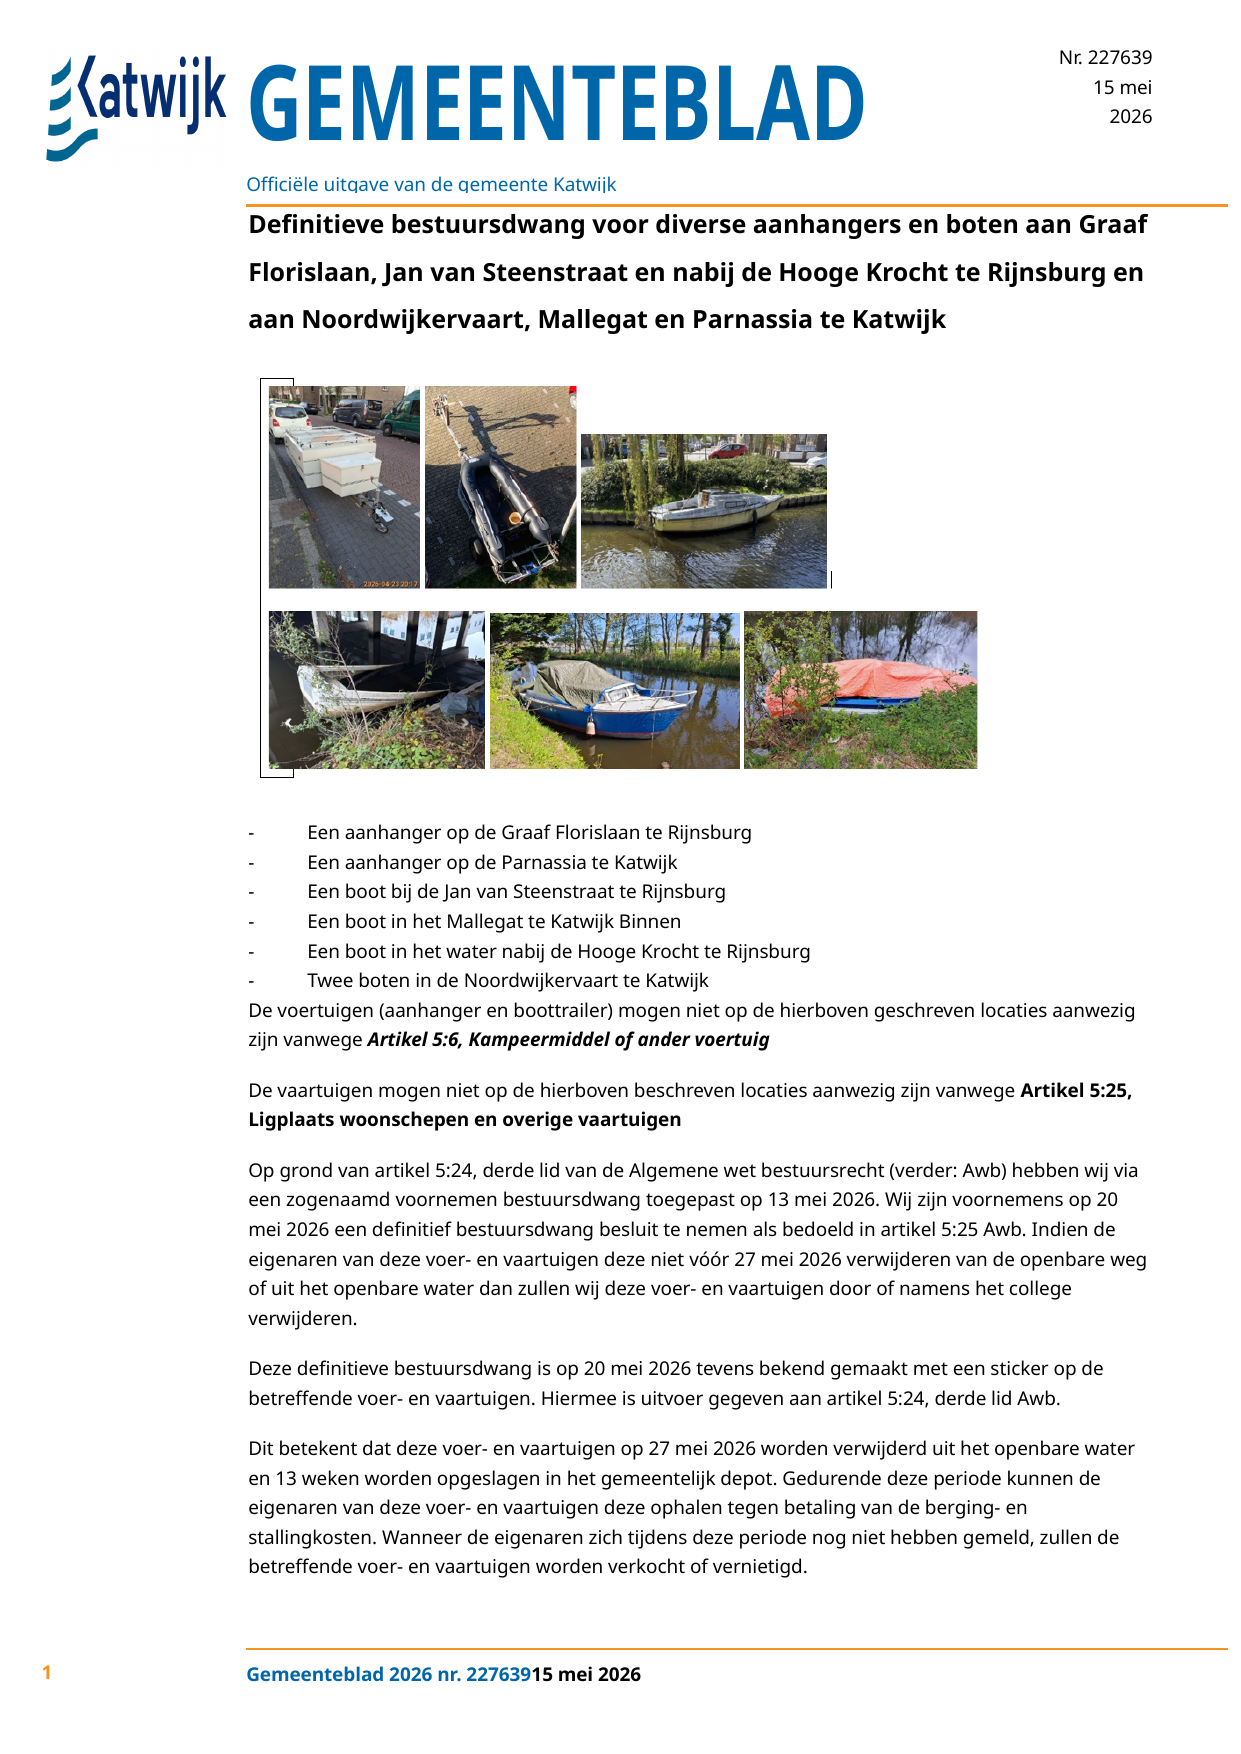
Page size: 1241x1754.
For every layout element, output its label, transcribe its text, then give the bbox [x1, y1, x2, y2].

picture [41, 47, 231, 172]
list Twee boten in de Noordwijkervaart te Katwijk [248, 967, 1152, 993]
text De voertuigen (aanhanger en boottrailer) mogen niet op de hierboven geschreven locaties aanwezig zijn vanwege Artikel 5:6, Kampeermiddel of ander voertuig [248, 997, 1152, 1052]
list Een aanhanger op de Graaf Florislaan te Rijnsburg [248, 819, 1152, 845]
text Op grond van artikel 5:24, derde lid van de Algemene wet bestuursrecht (verder: Awb) hebben wij via een zogenaamd voornemen bestuursdwang toegepast op 13 mei 2026. Wij zijn voornemens op 20 mei 2026 een definitief bestuursdwang besluit te nemen als bedoeld in artikel 5:25 Awb. Indien de eigenaren van deze voer- en vaartuigen deze niet vóór 27 mei 2026 verwijderen van de openbare weg of uit het openbare water dan zullen wij deze voer- en vaartuigen door of namens het college verwijderen. [248, 1157, 1152, 1331]
text Deze definitieve bestuursdwang is op 20 mei 2026 tevens bekend gemaakt met een sticker op de betreffende voer- en vaartuigen. Hiermee is uitvoer gegeven aan artikel 5:24, derde lid Awb. [248, 1355, 1152, 1411]
text Definitieve bestuursdwang voor diverse aanhangers en boten aan Graaf Florislaan, Jan van Steenstraat en nabij de Hooge Krocht te Rijnsburg en aan Noordwijkervaart, Mallegat en Parnassia te Katwijk [248, 207, 1152, 336]
list Een boot in het Mallegat te Katwijk Binnen [248, 908, 1152, 934]
list Een boot bij de Jan van Steenstraat te Rijnsburg [248, 879, 1152, 904]
list Een aanhanger op de Parnassia te Katwijk [248, 849, 1152, 875]
text Dit betekent dat deze voer- en vaartuigen op 27 mei 2026 worden verwijderd uit het openbare water en 13 weken worden opgeslagen in het gemeentelijk depot. Gedurende deze periode kunnen de eigenaren van deze voer- en vaartuigen deze ophalen tegen betaling van de berging- en stallingkosten. Wanneer de eigenaren zich tijdens deze periode nog niet hebben gemeld, zullen de betreffende voer- en vaartuigen worden verkocht of vernietigd. [248, 1435, 1152, 1579]
picture [268, 386, 978, 769]
text De vaartuigen mogen niet op de hierboven beschreven locaties aanwezig zijn vanwege Artikel 5:25, Ligplaats woonschepen en overige vaartuigen [248, 1077, 1152, 1132]
list Een boot in het water nabij de Hooge Krocht te Rijnsburg [248, 938, 1152, 964]
